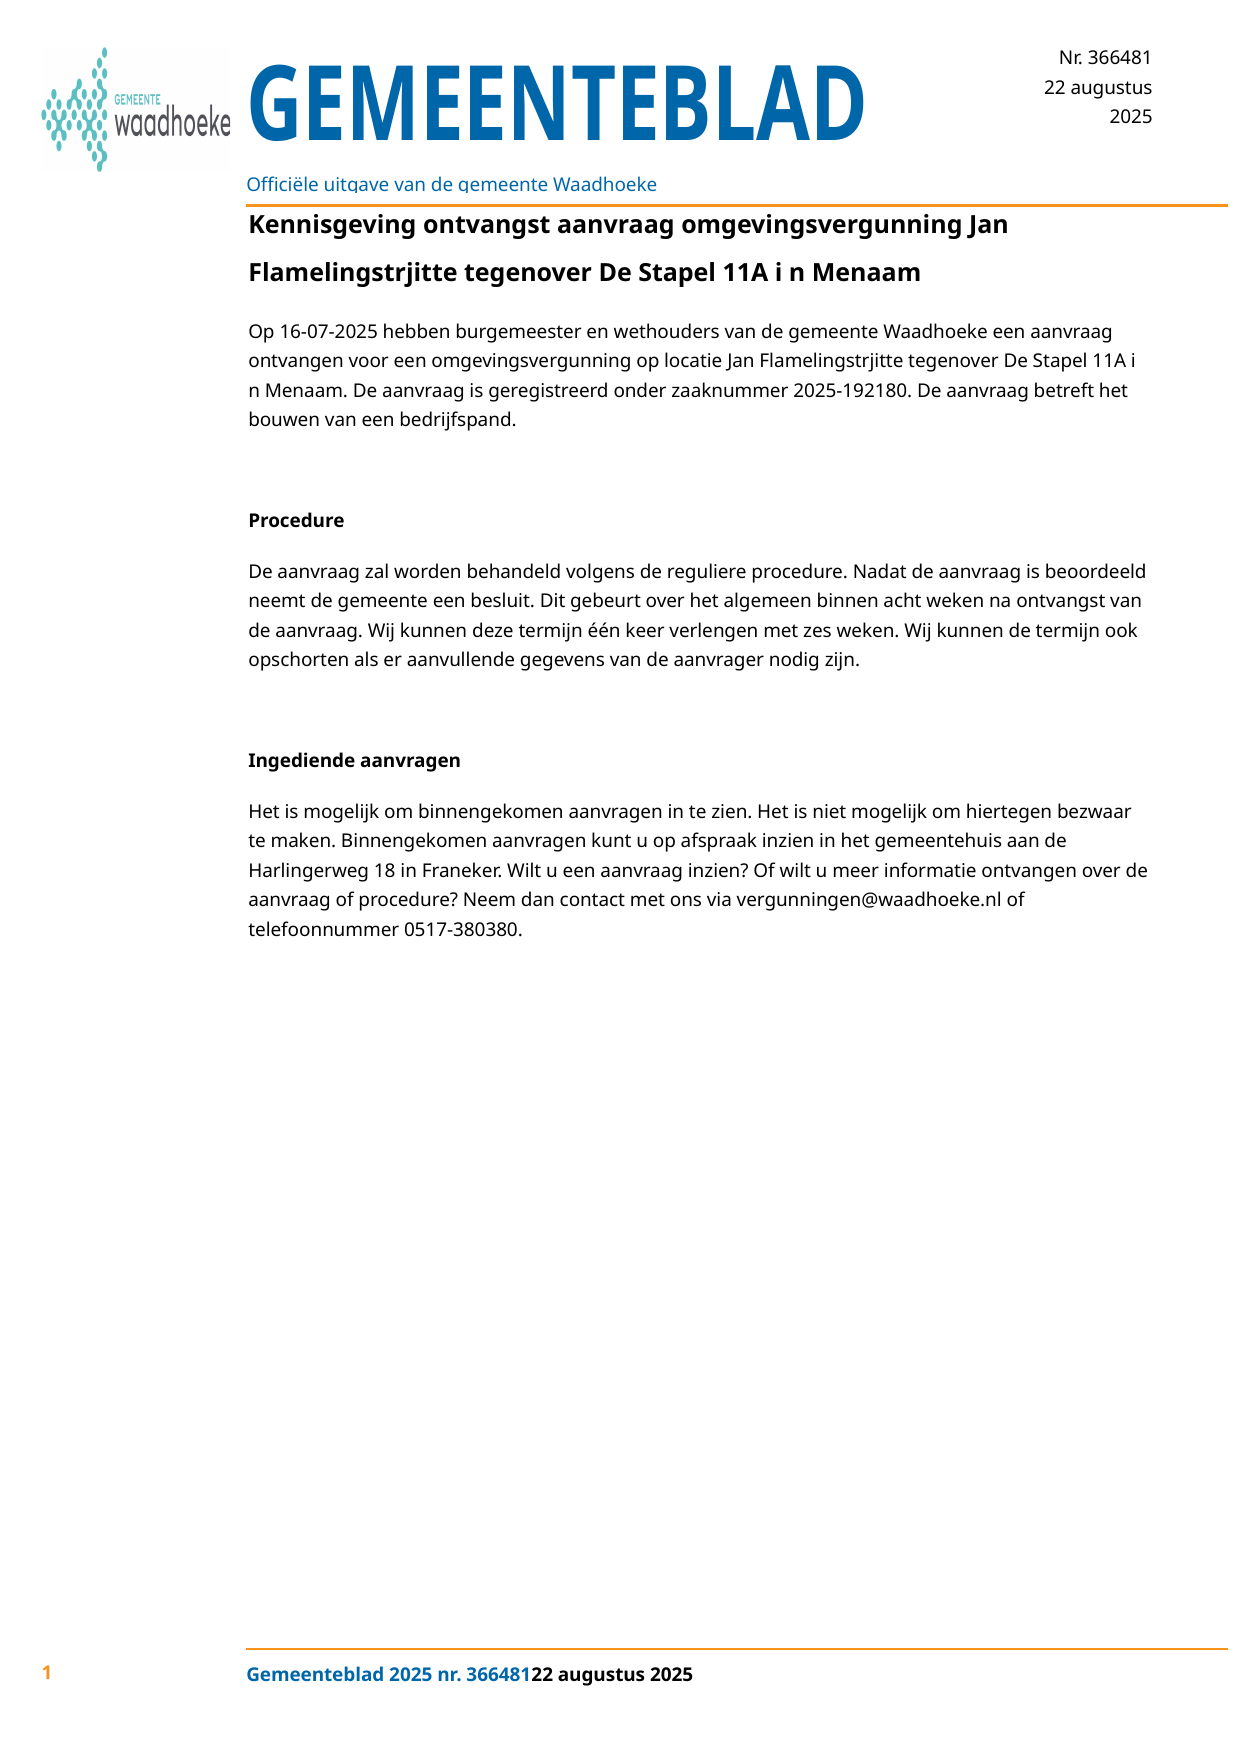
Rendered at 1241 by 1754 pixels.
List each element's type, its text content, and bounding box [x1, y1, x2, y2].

text Kennisgeving ontvangst aanvraag omgevingsvergunning Jan Flamelingstrjitte tegenover De Stapel 11A i n Menaam [248, 207, 1152, 288]
picture [41, 47, 231, 172]
text Ingediende aanvragen [248, 747, 1152, 773]
text Op 16-07-2025 hebben burgemeester en wethouders van de gemeente Waadhoeke een aanvraag ontvangen voor een omgevingsvergunning op locatie Jan Flamelingstrjitte tegenover De Stapel 11A i n Menaam. De aanvraag is geregistreerd onder zaaknummer 2025-192180. De aanvraag betreft het bouwen van een bedrijfspand. [248, 318, 1152, 432]
text Procedure [248, 507, 1152, 533]
text Het is mogelijk om binnengekomen aanvragen in te zien. Het is niet mogelijk om hiertegen bezwaar te maken. Binnengekomen aanvragen kunt u op afspraak inzien in het gemeentehuis aan de Harlingerweg 18 in Franeker. Wilt u een aanvraag inzien? Of wilt u meer informatie ontvangen over de aanvraag of procedure? Neem dan contact met ons via vergunningen@waadhoeke.nl of telefoonnummer 0517-380380. [248, 798, 1152, 942]
text De aanvraag zal worden behandeld volgens de reguliere procedure. Nadat de aanvraag is beoordeeld neemt de gemeente een besluit. Dit gebeurt over het algemeen binnen acht weken na ontvangst van de aanvraag. Wij kunnen deze termijn één keer verlengen met zes weken. Wij kunnen de termijn ook opschorten als er aanvullende gegevens van de aanvrager nodig zijn. [248, 558, 1152, 672]
